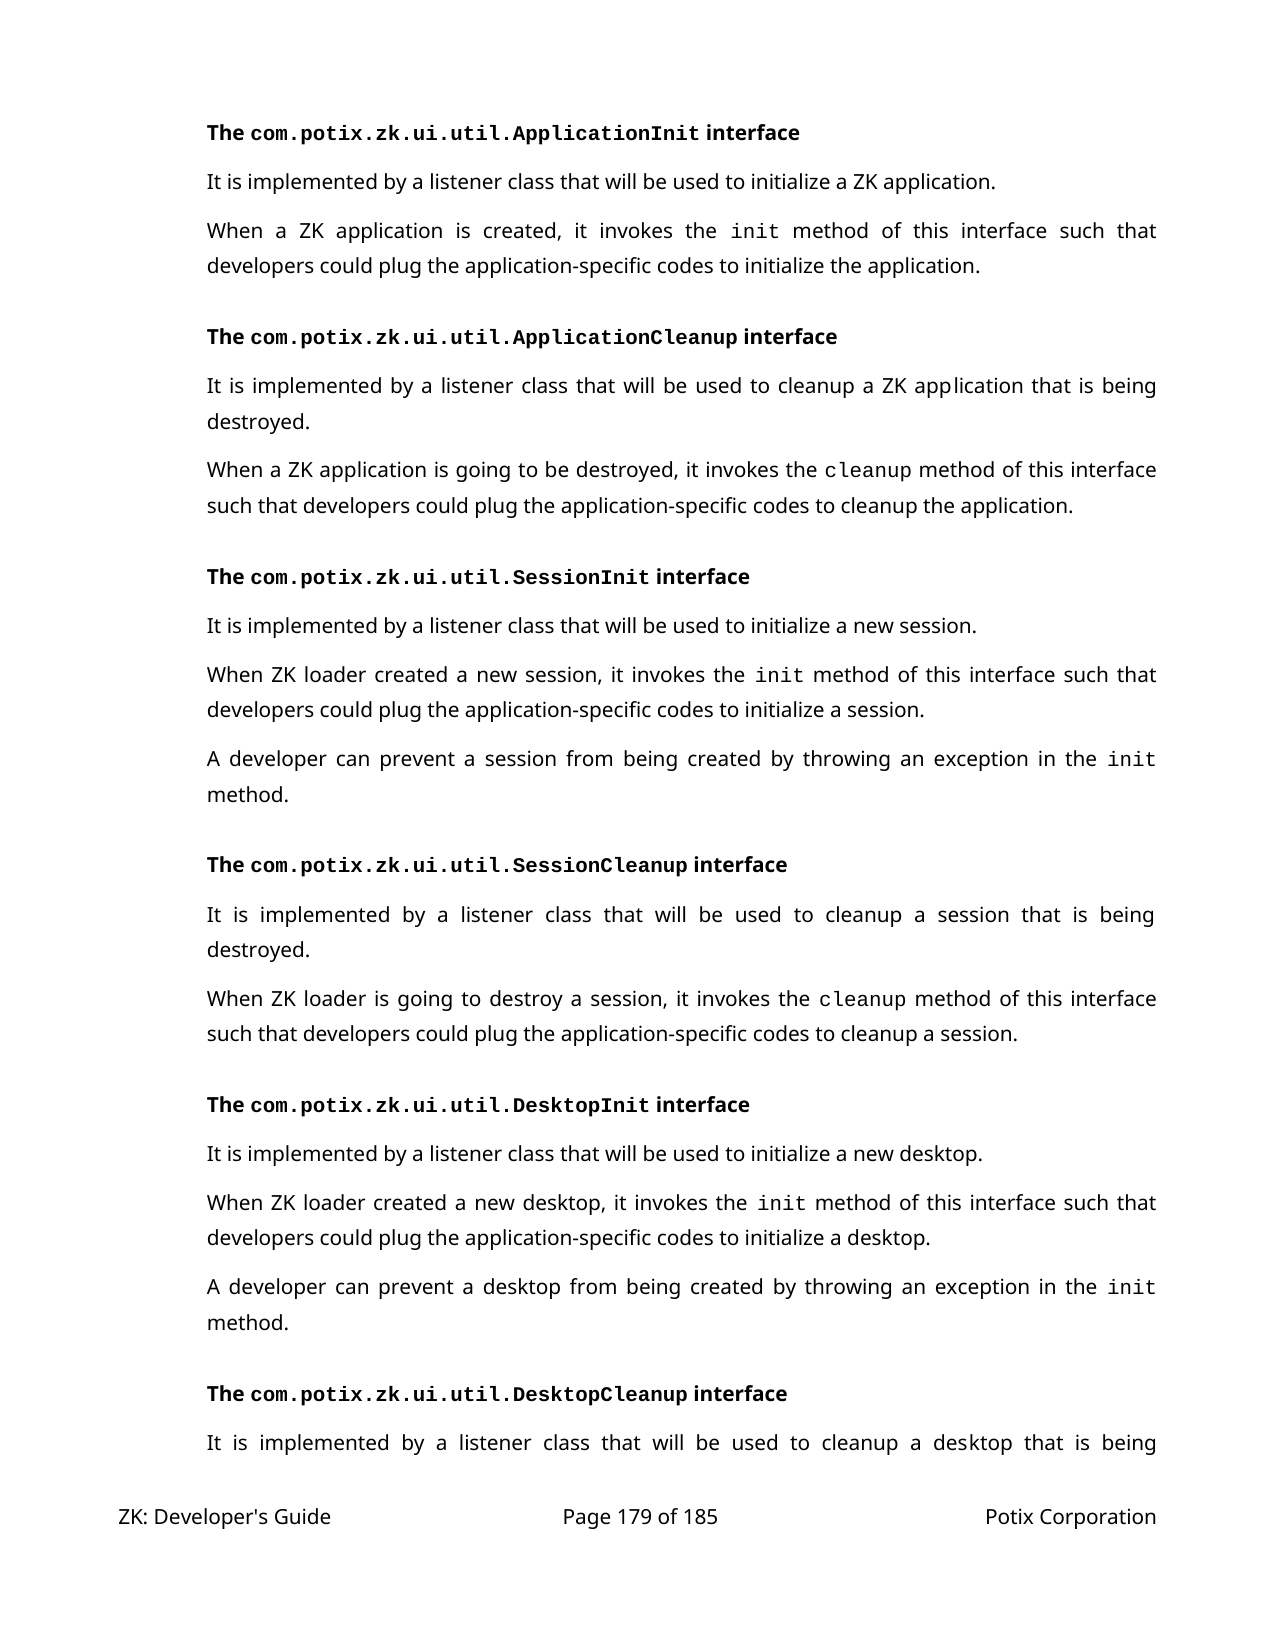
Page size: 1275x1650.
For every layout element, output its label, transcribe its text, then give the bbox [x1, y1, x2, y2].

subtitle The com.potix.zk.ui.util.ApplicationInit interface [207, 118, 1157, 147]
text When ZK loader created a new desktop, it invokes the init method of this interface such that developers could plug the application-specific codes to initialize a desktop. [207, 1188, 1157, 1252]
text It is implemented by a listener class that will be used to cleanup a ZK application that is being destroyed. [207, 372, 1157, 435]
subtitle The com.potix.zk.ui.util.SessionCleanup interface [207, 851, 1157, 879]
text It is implemented by a listener class that will be used to cleanup a desktop that is being [207, 1428, 1157, 1456]
text It is implemented by a listener class that will be used to initialize a new session. [207, 611, 1157, 639]
text A developer can prevent a desktop from being created by throwing an exception in the init method. [207, 1272, 1157, 1336]
text When a ZK application is going to be destroyed, it invokes the cleanup method of this interface such that developers could plug the application-specific codes to cleanup the application. [207, 456, 1157, 519]
text It is implemented by a listener class that will be used to initialize a ZK application. [207, 167, 1157, 196]
text When a ZK application is created, it invokes the init method of this interface such that developers could plug the application-specific codes to initialize the application. [207, 216, 1157, 280]
text It is implemented by a listener class that will be used to initialize a new desktop. [207, 1139, 1157, 1167]
subtitle The com.potix.zk.ui.util.DesktopInit interface [207, 1090, 1157, 1118]
text When ZK loader is going to destroy a session, it invokes the cleanup method of this interface such that developers could plug the application-specific codes to cleanup a session. [207, 984, 1157, 1047]
subtitle The com.potix.zk.ui.util.ApplicationCleanup interface [207, 322, 1157, 351]
subtitle The com.potix.zk.ui.util.DesktopCleanup interface [207, 1379, 1157, 1407]
text It is implemented by a listener class that will be used to cleanup a session that is being destroyed. [207, 900, 1157, 963]
text A developer can prevent a session from being created by throwing an exception in the init method. [207, 744, 1157, 808]
subtitle The com.potix.zk.ui.util.SessionInit interface [207, 562, 1157, 590]
text When ZK loader created a new session, it invokes the init method of this interface such that developers could plug the application-specific codes to initialize a session. [207, 660, 1157, 724]
